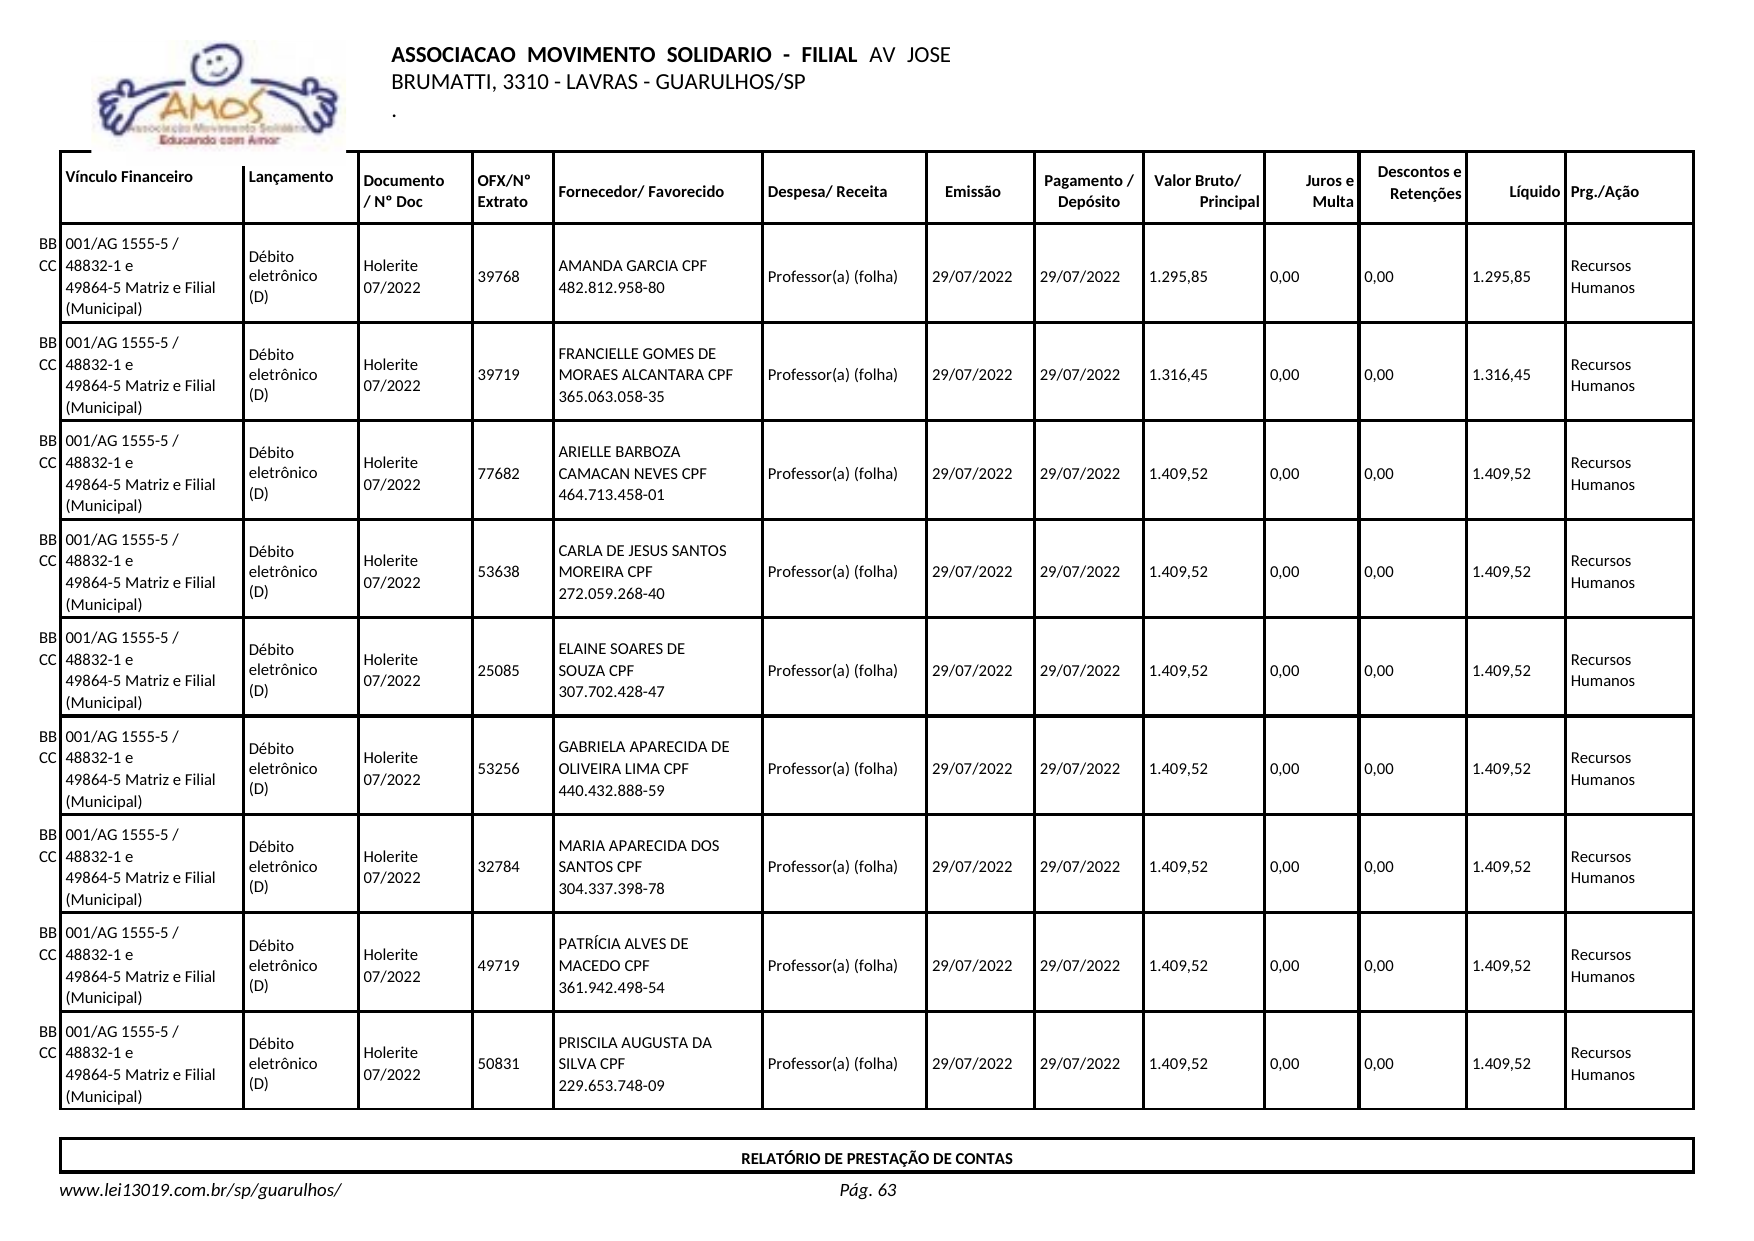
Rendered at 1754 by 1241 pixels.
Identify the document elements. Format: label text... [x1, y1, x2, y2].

table_cell 001/AG 1555-5 / 48832-1 e 49864-5 Matriz e Filial (Municipal) [62, 422, 242, 517]
table_cell Descontos e Retenções [1361, 153, 1465, 222]
table_cell Documento / Nº Doc [360, 153, 471, 222]
table_cell Líquido [1468, 153, 1564, 222]
table_cell Recursos Humanos [1567, 225, 1692, 321]
table_cell 1.409,52 [1145, 816, 1263, 911]
table_cell Recursos Humanos [1567, 718, 1692, 813]
table_cell 77682 [474, 422, 552, 517]
table_cell Professor(a) (folha) [764, 422, 925, 517]
table_cell Débito eletrônico (D) [245, 324, 357, 419]
table_cell Recursos Humanos [1567, 1013, 1692, 1108]
table_cell Valor Bruto/ Principal [1145, 153, 1263, 222]
table_cell 0,00 [1361, 422, 1465, 517]
table_cell Débito eletrônico (D) [245, 422, 357, 517]
table_cell 001/AG 1555-5 / 48832-1 e 49864-5 Matriz e Filial (Municipal) [62, 1013, 242, 1108]
table_cell ELAINE SOARES DE SOUZA CPF 307.702.428-47 [555, 619, 761, 714]
table_cell 0,00 [1361, 816, 1465, 911]
table_cell 0,00 [1266, 422, 1357, 517]
table_cell Débito eletrônico (D) [245, 619, 357, 714]
table_cell Recursos Humanos [1567, 816, 1692, 911]
table_cell Professor(a) (folha) [764, 718, 925, 813]
table_cell 29/07/2022 [928, 422, 1033, 517]
table_cell 1.295,85 [1468, 225, 1564, 321]
table_cell Débito eletrônico (D) [245, 914, 357, 1010]
table_cell 49719 [474, 914, 552, 1010]
table_cell Débito eletrônico (D) [245, 718, 357, 813]
table_cell Professor(a) (folha) [764, 324, 925, 419]
table_cell 1.409,52 [1468, 619, 1564, 714]
table_cell 0,00 [1266, 324, 1357, 419]
table_cell FRANCIELLE GOMES DE MORAES ALCANTARA CPF 365.063.058-35 [555, 324, 761, 419]
table_cell 29/07/2022 [928, 816, 1033, 911]
table_cell 39768 [474, 225, 552, 321]
table_cell 0,00 [1266, 914, 1357, 1010]
table_cell ARIELLE BARBOZA CAMACAN NEVES CPF 464.713.458-01 [555, 422, 761, 517]
table_cell 001/AG 1555-5 / 48832-1 e 49864-5 Matriz e Filial (Municipal) [62, 816, 242, 911]
table_cell 1.409,52 [1468, 914, 1564, 1010]
table_cell 29/07/2022 [1036, 619, 1142, 714]
table_cell Pagamento / Depósito [1036, 153, 1142, 222]
table_cell 29/07/2022 [928, 619, 1033, 714]
table_cell 29/07/2022 [1036, 422, 1142, 517]
table_cell Débito eletrônico (D) [245, 816, 357, 911]
table_cell Vínculo Financeiro [62, 153, 242, 222]
table_cell 53256 [474, 718, 552, 813]
table_cell Holerite 07/2022 [360, 521, 471, 616]
table_cell Holerite 07/2022 [360, 324, 471, 419]
table_cell PATRÍCIA ALVES DE MACEDO CPF 361.942.498-54 [555, 914, 761, 1010]
table_cell 0,00 [1361, 619, 1465, 714]
table_cell 53638 [474, 521, 552, 616]
table_cell 0,00 [1361, 718, 1465, 813]
table_cell 1.295,85 [1145, 225, 1263, 321]
table_cell Recursos Humanos [1567, 422, 1692, 517]
table_cell 0,00 [1266, 521, 1357, 616]
table_cell 1.409,52 [1145, 718, 1263, 813]
table_header RELATÓRIO DE PRESTAÇÃO DE CONTAS [62, 1140, 1692, 1170]
table_cell Professor(a) (folha) [764, 816, 925, 911]
table_cell 1.316,45 [1468, 324, 1564, 419]
table_cell 1.409,52 [1145, 1013, 1263, 1108]
table_cell 001/AG 1555-5 / 48832-1 e 49864-5 Matriz e Filial (Municipal) [62, 521, 242, 616]
table_cell 32784 [474, 816, 552, 911]
table_cell 0,00 [1361, 914, 1465, 1010]
table_cell CARLA DE JESUS SANTOS MOREIRA CPF 272.059.268-40 [555, 521, 761, 616]
table_cell Holerite 07/2022 [360, 914, 471, 1010]
table_cell 29/07/2022 [928, 225, 1033, 321]
table_cell Débito eletrônico (D) [245, 225, 357, 321]
table_cell 29/07/2022 [928, 914, 1033, 1010]
table_cell Holerite 07/2022 [360, 619, 471, 714]
table_cell 001/AG 1555-5 / 48832-1 e 49864-5 Matriz e Filial (Municipal) [62, 914, 242, 1010]
table_cell Holerite 07/2022 [360, 1013, 471, 1108]
table_cell 001/AG 1555-5 / 48832-1 e 49864-5 Matriz e Filial (Municipal) [62, 324, 242, 419]
table_cell 1.409,52 [1468, 422, 1564, 517]
table_cell 0,00 [1266, 718, 1357, 813]
table_cell 0,00 [1266, 1013, 1357, 1108]
table_cell 29/07/2022 [1036, 1013, 1142, 1108]
table_cell MARIA APARECIDA DOS SANTOS CPF 304.337.398-78 [555, 816, 761, 911]
table_cell Débito eletrônico (D) [245, 1013, 357, 1108]
table_cell 001/AG 1555-5 / 48832-1 e 49864-5 Matriz e Filial (Municipal) [62, 619, 242, 714]
table_cell 29/07/2022 [928, 1013, 1033, 1108]
table_cell 0,00 [1266, 816, 1357, 911]
table_cell Juros e Multa [1266, 153, 1357, 222]
table_cell Holerite 07/2022 [360, 718, 471, 813]
table_cell Despesa/ Receita [764, 153, 925, 222]
table_cell 29/07/2022 [1036, 324, 1142, 419]
table_cell Professor(a) (folha) [764, 914, 925, 1010]
table_cell 0,00 [1361, 324, 1465, 419]
table_cell Recursos Humanos [1567, 914, 1692, 1010]
table_cell Holerite 07/2022 [360, 422, 471, 517]
table_cell GABRIELA APARECIDA DE OLIVEIRA LIMA CPF 440.432.888-59 [555, 718, 761, 813]
table_cell 29/07/2022 [1036, 914, 1142, 1010]
table_cell 1.409,52 [1468, 521, 1564, 616]
table_cell Professor(a) (folha) [764, 1013, 925, 1108]
table_cell Prg./Ação [1567, 153, 1692, 222]
table_cell Professor(a) (folha) [764, 225, 925, 321]
table_cell 29/07/2022 [1036, 225, 1142, 321]
table_cell 29/07/2022 [928, 718, 1033, 813]
table_cell Professor(a) (folha) [764, 521, 925, 616]
table_cell 39719 [474, 324, 552, 419]
table_cell 29/07/2022 [928, 521, 1033, 616]
table_cell 1.316,45 [1145, 324, 1263, 419]
table_cell Emissão [928, 153, 1033, 222]
table_cell 1.409,52 [1468, 816, 1564, 911]
table_cell Professor(a) (folha) [764, 619, 925, 714]
table_cell 29/07/2022 [1036, 521, 1142, 616]
table_cell 25085 [474, 619, 552, 714]
table_cell Recursos Humanos [1567, 324, 1692, 419]
table_cell Lançamento [245, 153, 357, 222]
table_cell 1.409,52 [1145, 521, 1263, 616]
table_cell 0,00 [1266, 619, 1357, 714]
table_cell 29/07/2022 [1036, 718, 1142, 813]
table_cell 1.409,52 [1145, 914, 1263, 1010]
table_cell 001/AG 1555-5 / 48832-1 e 49864-5 Matriz e Filial (Municipal) [62, 718, 242, 813]
table_cell 1.409,52 [1468, 718, 1564, 813]
table_cell 1.409,52 [1145, 422, 1263, 517]
table_cell PRISCILA AUGUSTA DA SILVA CPF 229.653.748-09 [555, 1013, 761, 1108]
table_cell Recursos Humanos [1567, 619, 1692, 714]
table_cell Fornecedor/ Favorecido [555, 153, 761, 222]
table_cell 29/07/2022 [928, 324, 1033, 419]
table_cell 29/07/2022 [1036, 816, 1142, 911]
table_cell 0,00 [1266, 225, 1357, 321]
table_cell Holerite 07/2022 [360, 225, 471, 321]
table_cell 1.409,52 [1145, 619, 1263, 714]
table_cell 0,00 [1361, 521, 1465, 616]
table_cell 0,00 [1361, 225, 1465, 321]
table_cell OFX/Nº Extrato [474, 153, 552, 222]
table_cell 0,00 [1361, 1013, 1465, 1108]
table_cell Holerite 07/2022 [360, 816, 471, 911]
table_cell Débito eletrônico (D) [245, 521, 357, 616]
table_cell Recursos Humanos [1567, 521, 1692, 616]
table_cell 1.409,52 [1468, 1013, 1564, 1108]
table_cell 001/AG 1555-5 / 48832-1 e 49864-5 Matriz e Filial (Municipal) [62, 225, 242, 321]
table_cell AMANDA GARCIA CPF 482.812.958-80 [555, 225, 761, 321]
table_cell 50831 [474, 1013, 552, 1108]
